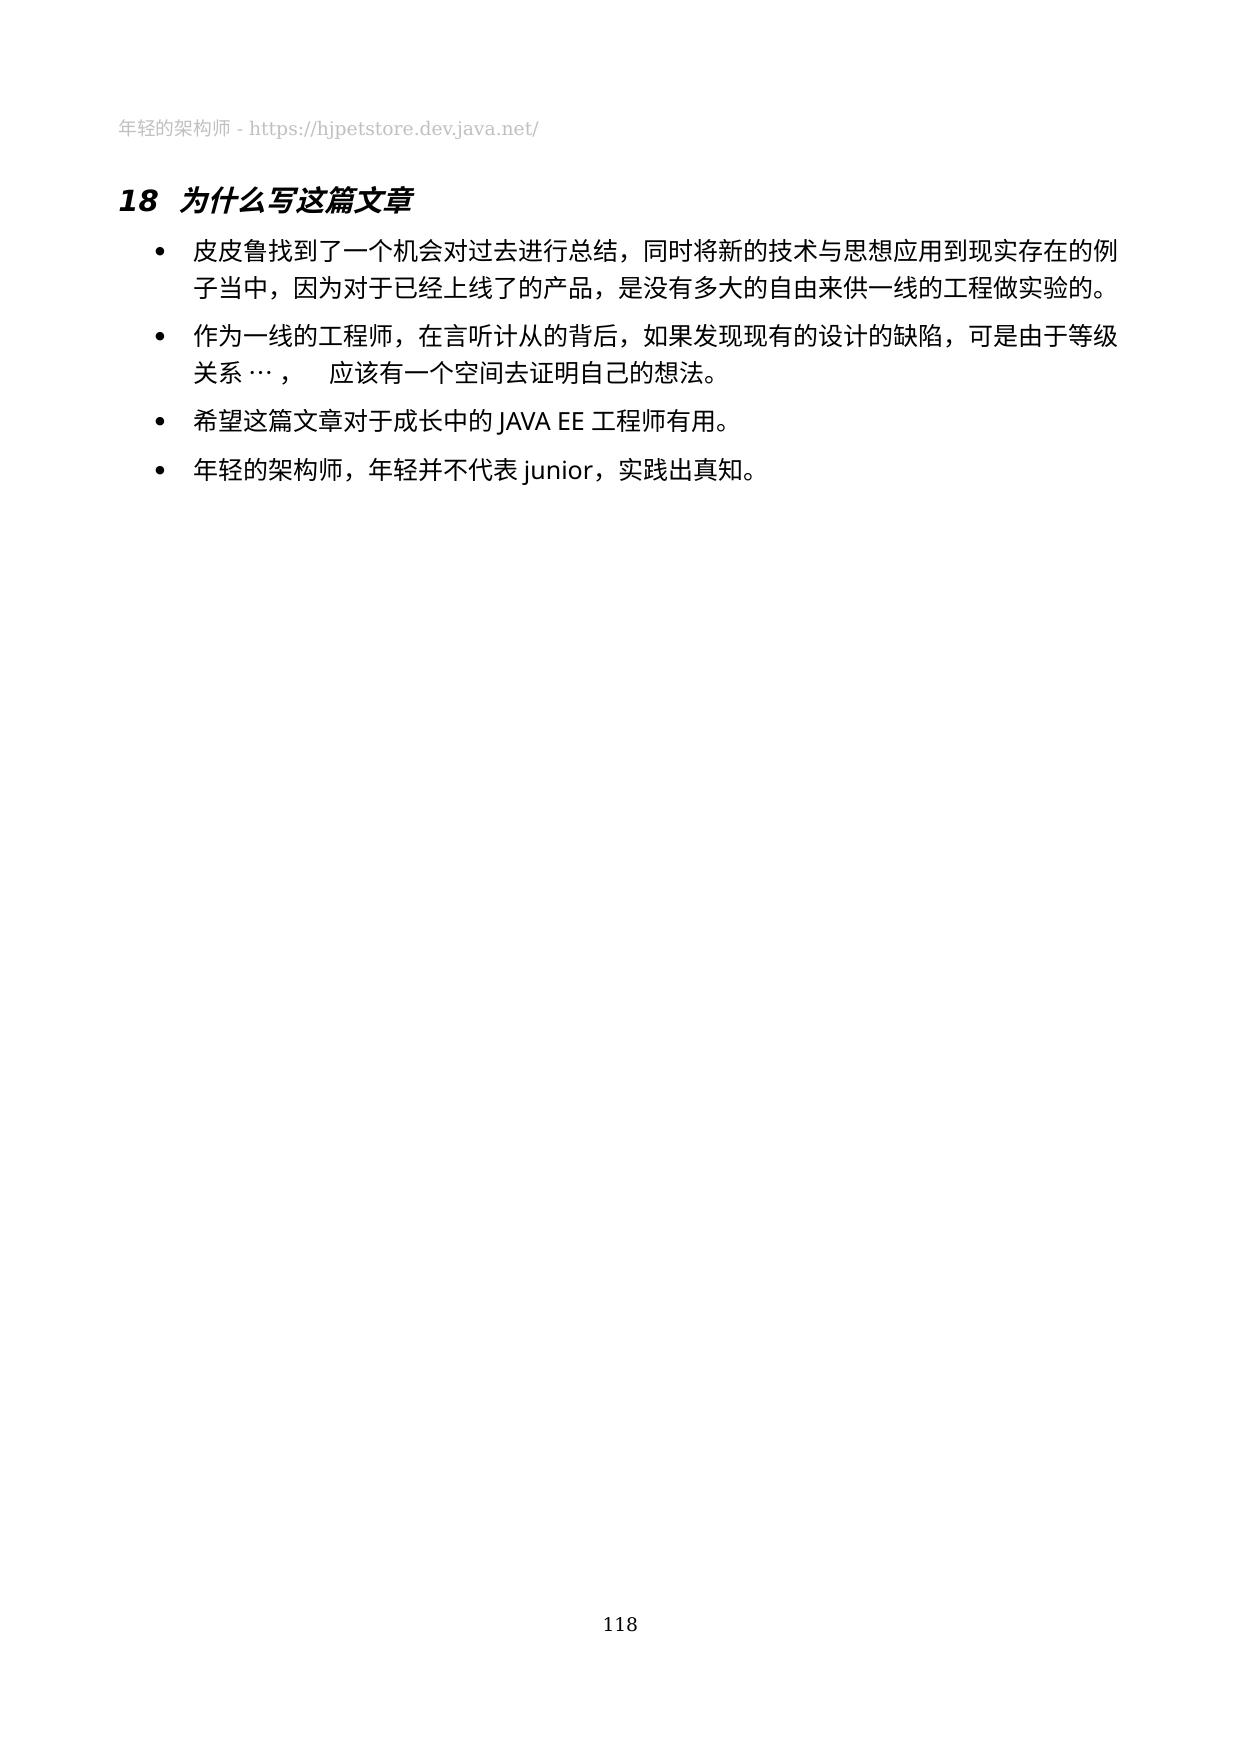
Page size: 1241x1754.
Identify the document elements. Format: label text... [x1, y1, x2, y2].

list 作为一线的工程师，在言听计从的背后，如果发现现有的设计的缺陷，可是由于等级关系 … ， 应该有一个空间去证明自己的想法。 [156, 317, 1122, 389]
list 希望这篇文章对于成长中的 JAVA EE 工程师有用。 [156, 402, 1122, 438]
subtitle 为什么写这篇文章 [118, 177, 1122, 219]
list 皮皮鲁找到了一个机会对过去进行总结，同时将新的技术与思想应用到现实存在的例子当中，因为对于已经上线了的产品，是没有多大的自由来供一线的工程做实验的。 [156, 232, 1122, 304]
list 年轻的架构师，年轻并不代表 junior，实践出真知。 [156, 451, 1122, 487]
